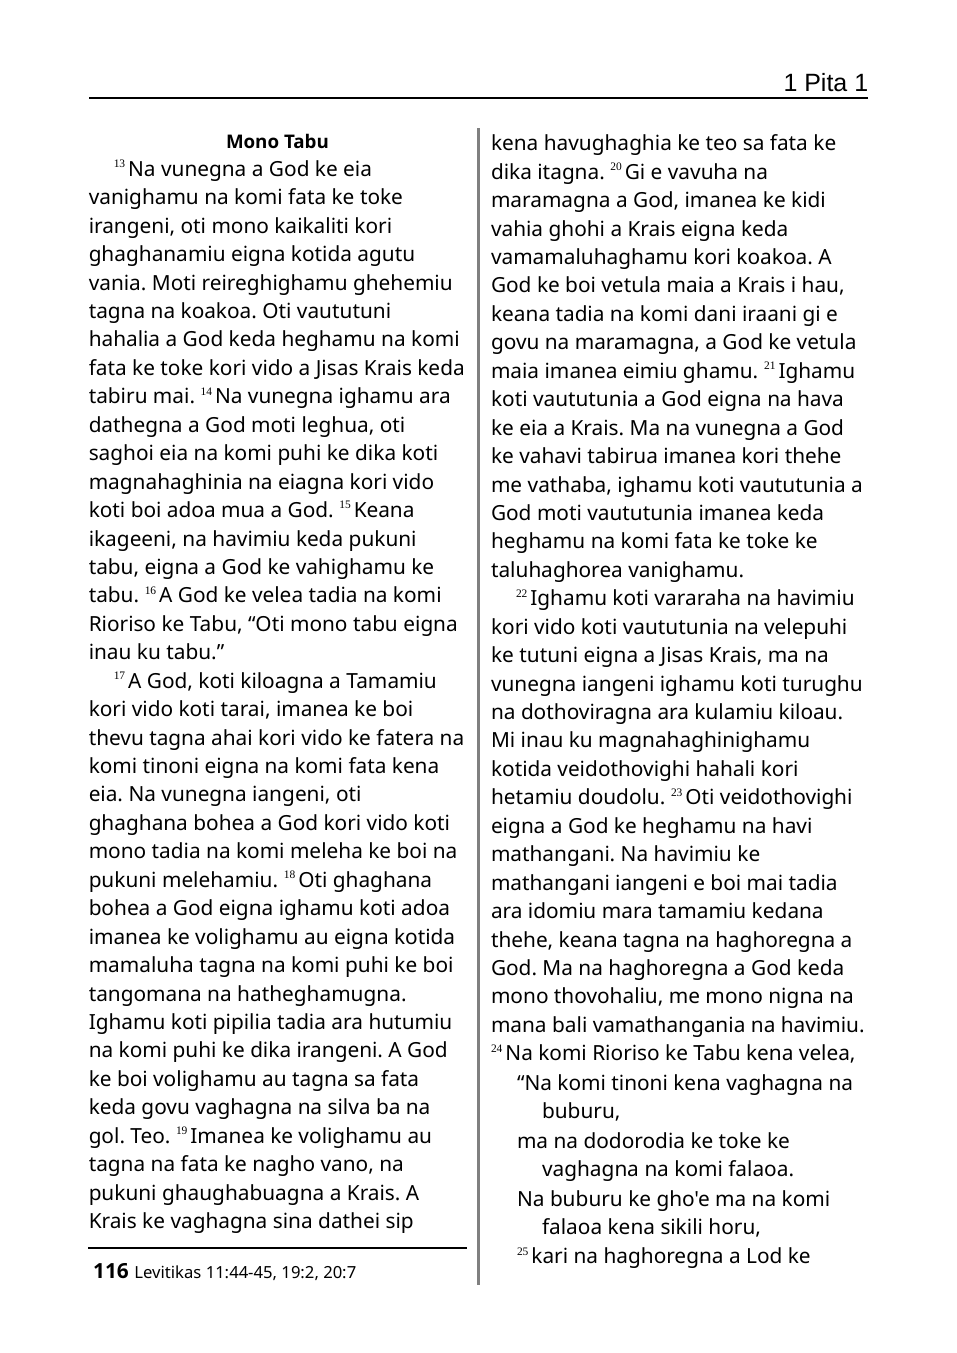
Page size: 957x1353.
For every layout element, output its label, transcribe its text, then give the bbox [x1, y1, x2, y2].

text “Na komi tinoni kena vaghagna na buburu, [517, 1068, 867, 1125]
text Mono Tabu [88, 128, 466, 154]
text Na buburu ke gho'e ma na komi falaoa kena sikili horu, [517, 1183, 867, 1241]
text 17 A God, koti kiloagna a Tamamiu kori vido koti tarai, imanea ke boi thevu tagna ahai kori vido ke fatera na komi tinoni eigna na komi fata kena eia. Na vunegna iangeni, oti ghaghana bohea a God kori vido koti mono tadia na komi meleha ke boi na pukuni melehamiu. 18 Oti ghaghana bohea a God eigna ighamu koti adoa imanea ke volighamu au eigna kotida mamaluha tagna na komi puhi ke boi tangomana na hatheghamugna. Ighamu koti pipilia tadia ara hutumiu na komi puhi ke dika irangeni. A God ke boi volighamu au tagna sa fata keda govu vaghagna na silva ba na gol. Teo. 19 Imanea ke volighamu au tagna na fata ke nagho vano, na pukuni ghaughabuagna a Krais. A Krais ke vaghagna sina dathei sip [88, 666, 466, 1234]
text 116 Levitikas 11:44-45, 19:2, 20:7 [88, 1256, 466, 1284]
text 22 Ighamu koti vararaha na havimiu kori vido koti vaututunia na velepuhi ke tutuni eigna a Jisas Krais, ma na vunegna iangeni ighamu koti turughu na dothoviragna ara kulamiu kiloau. Mi inau ku magnahaghinighamu kotida veidothovighi hahali kori hetamiu doudolu. 23 Oti veidothovighi eigna a God ke heghamu na havi mathangani. Na havimiu ke mathangani iangeni e boi mai tadia ara idomiu mara tamamiu kedana thehe, keana tagna na haghoregna a God. Ma na haghoregna a God keda mono thovohaliu, me mono nigna na mana bali vamathangania na havimiu. 24 Na komi Rioriso ke Tabu kena velea, [491, 583, 868, 1067]
text 13 Na vunegna a God ke eia vanighamu na komi fata ke toke irangeni, oti mono kaikaliti kori ghaghanamiu eigna kotida agutu vania. Moti reireghighamu ghehemiu tagna na koakoa. Oti vaututuni hahalia a God keda heghamu na komi fata ke toke kori vido a Jisas Krais keda tabiru mai. 14 Na vunegna ighamu ara dathegna a God moti leghua, oti saghoi eia na komi puhi ke dika koti magnahaghinia na eiagna kori vido koti boi adoa mua a God. 15 Keana ikageeni, na havimiu keda pukuni tabu, eigna a God ke vahighamu ke tabu. 16 A God ke velea tadia na komi Rioriso ke Tabu, “Oti mono tabu eigna inau ku tabu.” [88, 154, 466, 666]
text 25 kari na haghoregna a Lod ke [517, 1241, 867, 1270]
text ma na dodorodia ke toke ke vaghagna na komi falaoa. [517, 1125, 867, 1183]
text kena havughaghia ke teo sa fata ke dika itagna. 20 Gi e vavuha na maramagna a God, imanea ke kidi vahia ghohi a Krais eigna keda vamamaluhaghamu kori koakoa. A God ke boi vetula maia a Krais i hau, keana tadia na komi dani iraani gi e govu na maramagna, a God ke vetula maia imanea eimiu ghamu. 21 Ighamu koti vaututunia a God eigna na hava ke eia a Krais. Ma na vunegna a God ke vahavi tabirua imanea kori thehe me vathaba, ighamu koti vaututunia a God moti vaututunia imanea keda heghamu na komi fata ke toke ke taluhaghorea vanighamu. [491, 128, 868, 583]
